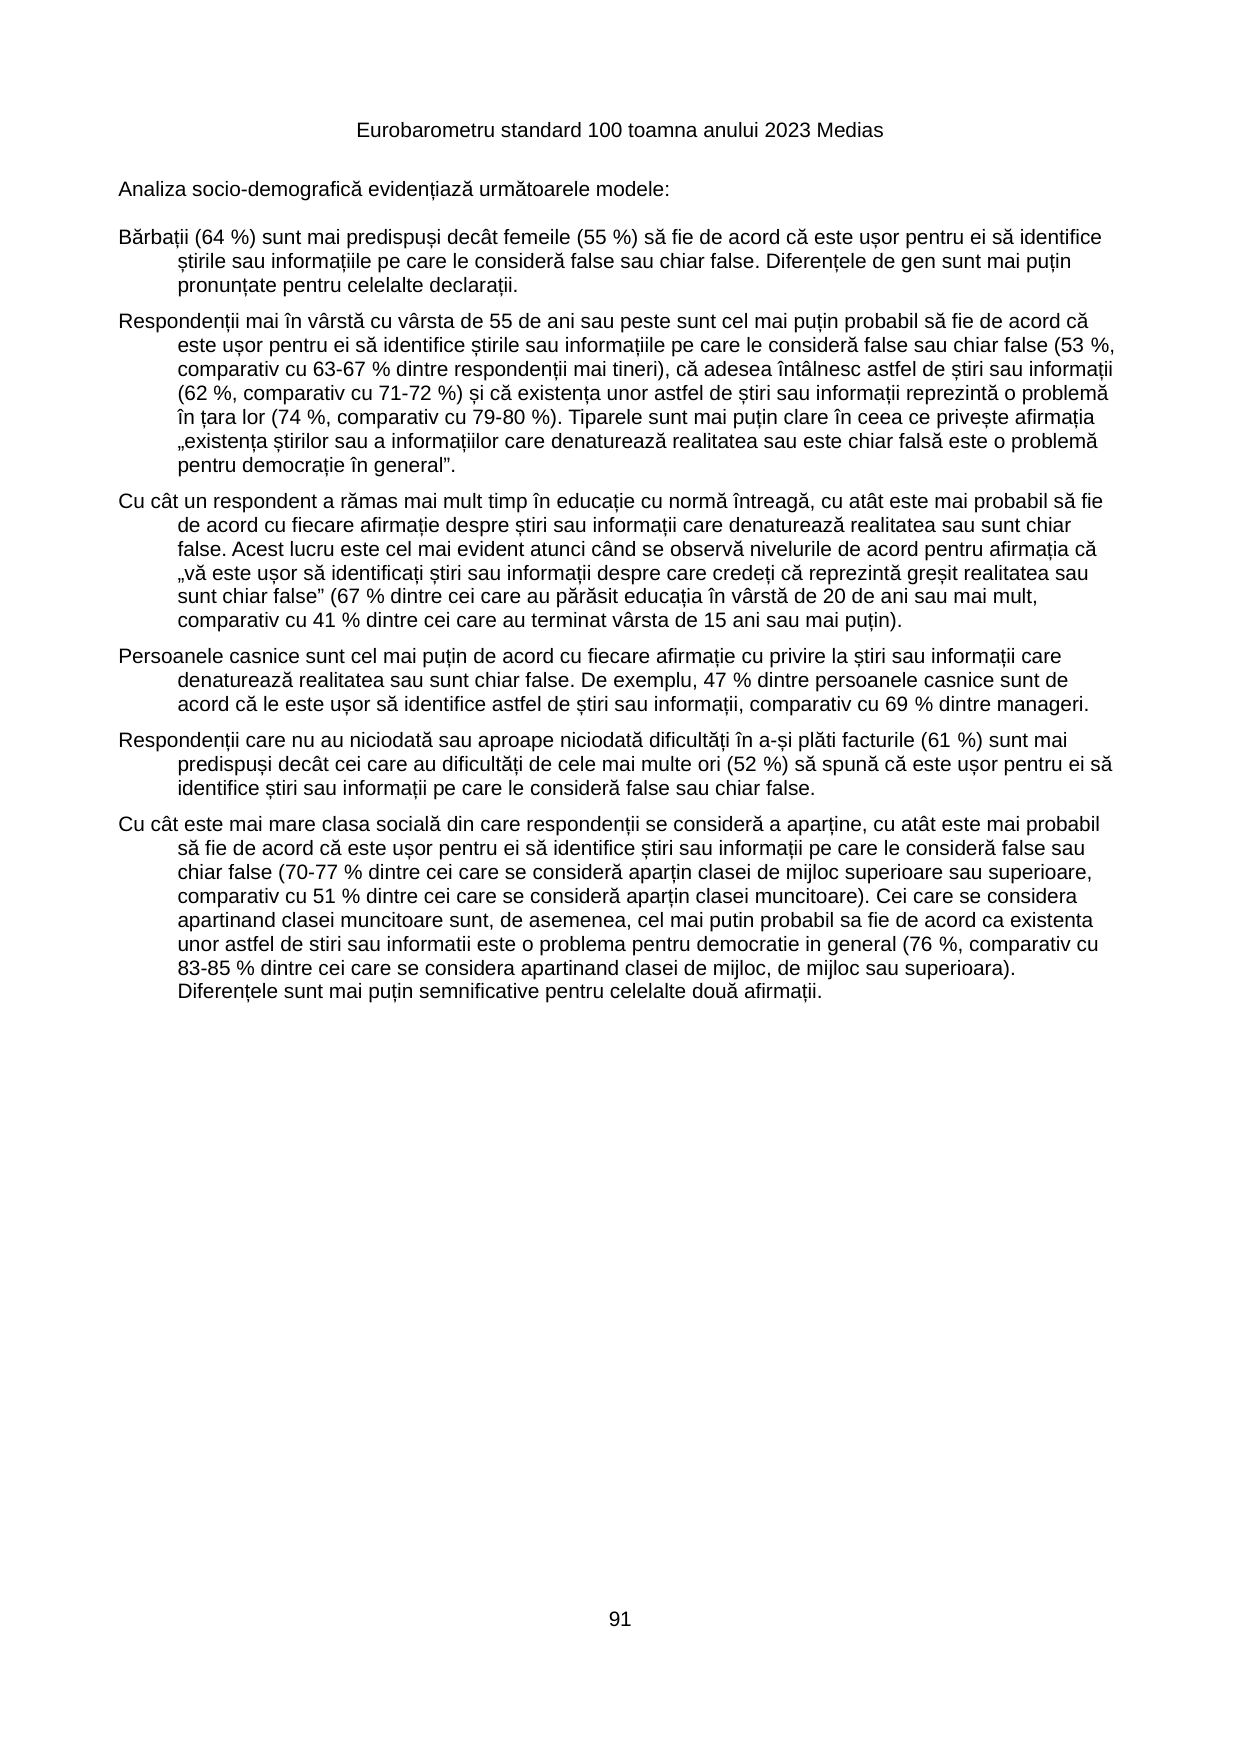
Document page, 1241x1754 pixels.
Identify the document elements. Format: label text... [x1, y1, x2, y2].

text Cu cât este mai mare clasa socială din care respondenții se consideră a aparține, cu atât este mai probabil să fie de acord că este ușor pentru ei să identifice știri sau informații pe care le consideră false sau chiar false (70-77 % dintre cei care se consideră aparțin clasei de mijloc superioare sau superioare, comparativ cu 51 % dintre cei care se consideră aparțin clasei muncitoare). Cei care se considera apartinand clasei muncitoare sunt, de asemenea, cel mai putin probabil sa fie de acord ca existenta unor astfel de stiri sau informatii este o problema pentru democratie in general (76 %, comparativ cu 83-85 % dintre cei care se considera apartinand clasei de mijloc, de mijloc sau superioara). Diferențele sunt mai puțin semnificative pentru celelalte două afirmații. [118, 812, 1122, 1003]
text Respondenții mai în vârstă cu vârsta de 55 de ani sau peste sunt cel mai puțin probabil să fie de acord că este ușor pentru ei să identifice știrile sau informațiile pe care le consideră false sau chiar false (53 %, comparativ cu 63-67 % dintre respondenții mai tineri), că adesea întâlnesc astfel de știri sau informații (62 %, comparativ cu 71-72 %) și că existența unor astfel de știri sau informații reprezintă o problemă în țara lor (74 %, comparativ cu 79-80 %). Tiparele sunt mai puțin clare în ceea ce privește afirmația „existența știrilor sau a informațiilor care denaturează realitatea sau este chiar falsă este o problemă pentru democrație în general”. [118, 309, 1122, 477]
text Cu cât un respondent a rămas mai mult timp în educație cu normă întreagă, cu atât este mai probabil să fie de acord cu fiecare afirmație despre știri sau informații care denaturează realitatea sau sunt chiar false. Acest lucru este cel mai evident atunci când se observă nivelurile de acord pentru afirmația că „vă este ușor să identificați știri sau informații despre care credeți că reprezintă greșit realitatea sau sunt chiar false” (67 % dintre cei care au părăsit educația în vârstă de 20 de ani sau mai mult, comparativ cu 41 % dintre cei care au terminat vârsta de 15 ani sau mai puțin). [118, 488, 1122, 632]
text Persoanele casnice sunt cel mai puțin de acord cu fiecare afirmație cu privire la știri sau informații care denaturează realitatea sau sunt chiar false. De exemplu, 47 % dintre persoanele casnice sunt de acord că le este ușor să identifice astfel de știri sau informații, comparativ cu 69 % dintre manageri. [118, 644, 1122, 716]
text Respondenții care nu au niciodată sau aproape niciodată dificultăți în a-și plăti facturile (61 %) sunt mai predispuși decât cei care au dificultăți de cele mai multe ori (52 %) să spună că este ușor pentru ei să identifice știri sau informații pe care le consideră false sau chiar false. [118, 728, 1122, 800]
text Bărbații (64 %) sunt mai predispuși decât femeile (55 %) să fie de acord că este ușor pentru ei să identifice știrile sau informațiile pe care le consideră false sau chiar false. Diferențele de gen sunt mai puțin pronunțate pentru celelalte declarații. [118, 225, 1122, 297]
text Analiza socio-demografică evidențiază următoarele modele: [118, 177, 1122, 201]
